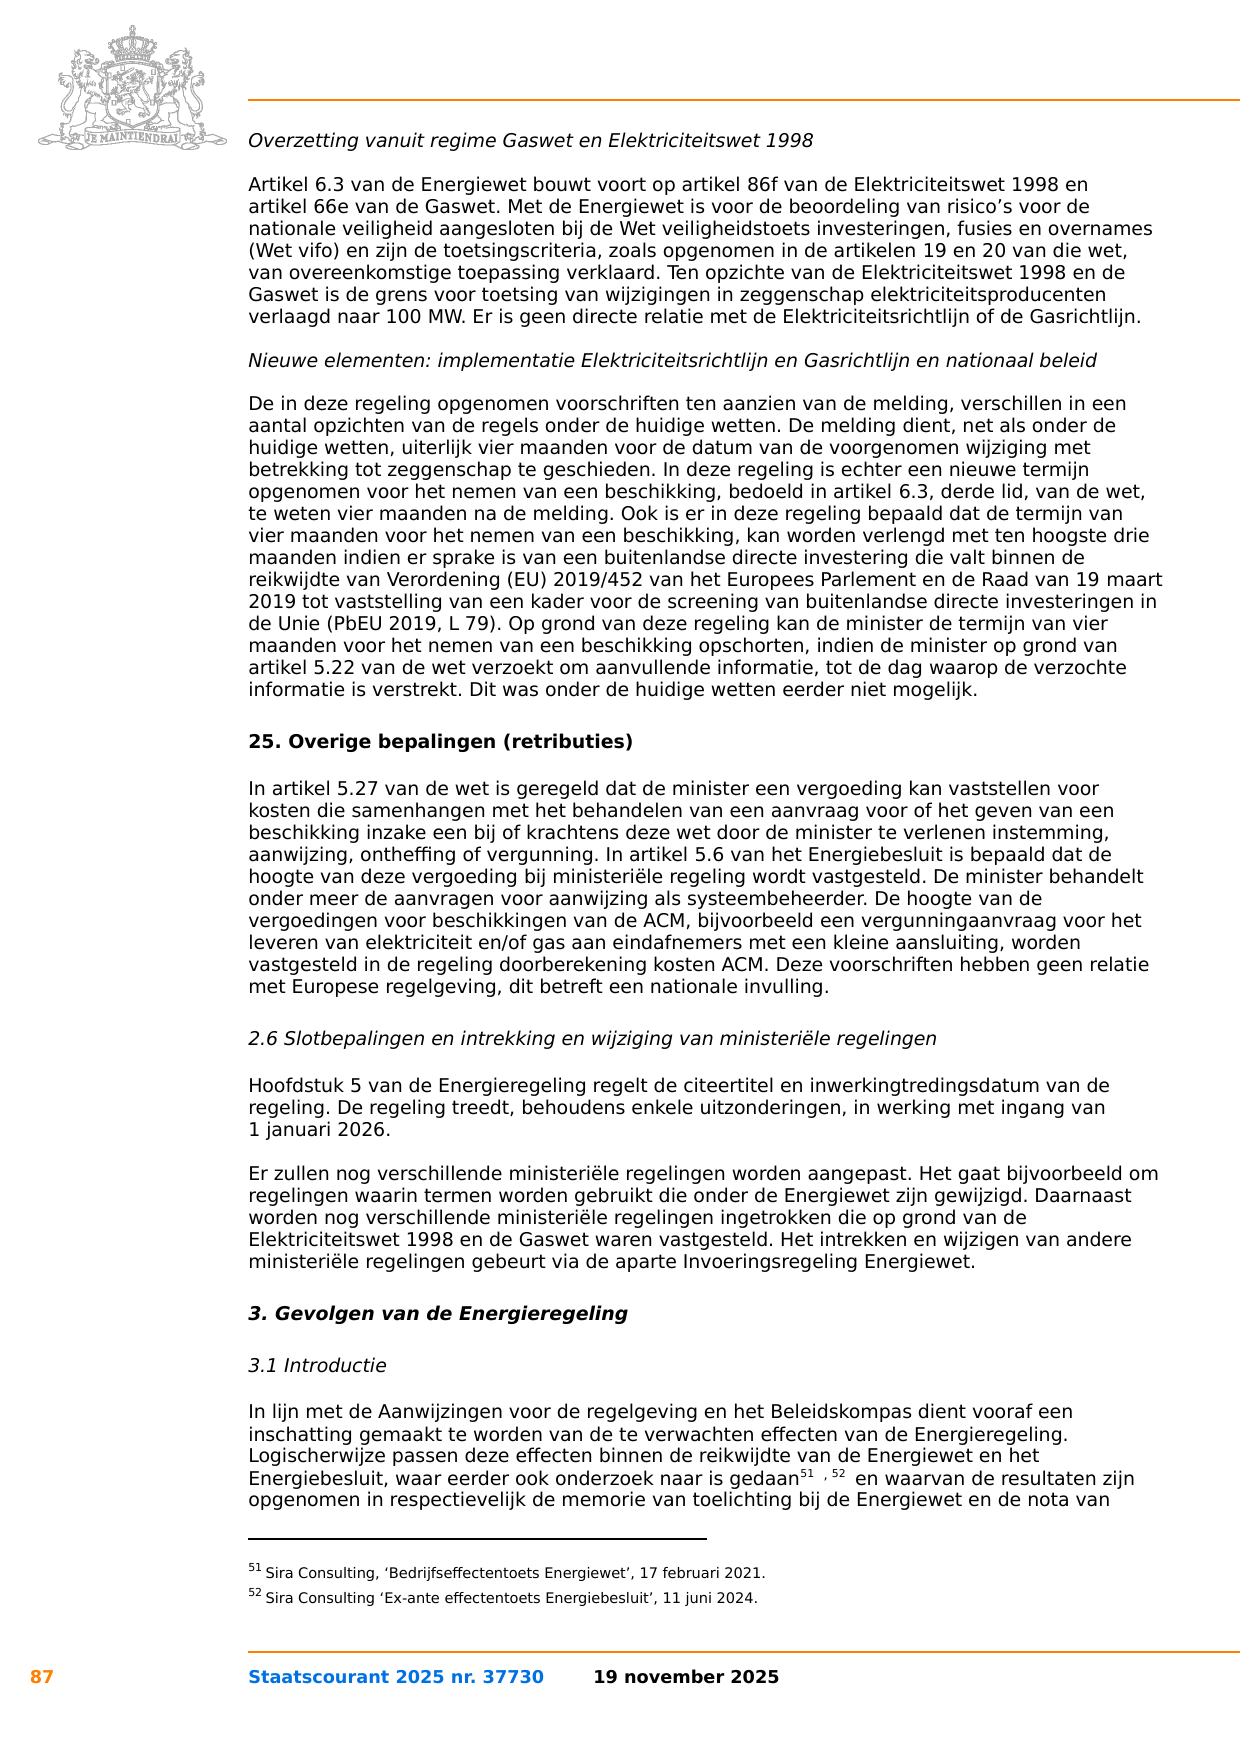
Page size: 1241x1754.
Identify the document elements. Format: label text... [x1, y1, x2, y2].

text Artikel 6.3 van de Energiewet bouwt voort op artikel 86f van de Elektriciteitswet 1998 en artikel 66e van de Gaswet. Met de Energiewet is voor de beoordeling van risico’s voor de nationale veiligheid aangesloten bij de Wet veiligheidstoets investeringen, fusies en overnames (Wet vifo) en zijn de toetsingscriteria, zoals opgenomen in de artikelen 19 en 20 van die wet, van overeenkomstige toepassing verklaard. Ten opzichte van de Elektriciteitswet 1998 en de Gaswet is de grens voor toetsing van wijzigingen in zeggenschap elektriciteitsproducenten verlaagd naar 100 MW. Er is geen directe relatie met de Elektriciteitsrichtlijn of de Gasrichtlijn. [248, 174, 1163, 328]
text Er zullen nog verschillende ministeriële regelingen worden aangepast. Het gaat bijvoorbeeld om regelingen waarin termen worden gebruikt die onder de Energiewet zijn gewijzigd. Daarnaast worden nog verschillende ministeriële regelingen ingetrokken die op grond van de Elektriciteitswet 1998 en de Gaswet waren vastgesteld. Het intrekken en wijzigen van andere ministeriële regelingen gebeurt via de aparte Invoeringsregeling Energiewet. [248, 1163, 1163, 1272]
text De in deze regeling opgenomen voorschriften ten aanzien van de melding, verschillen in een aantal opzichten van de regels onder de huidige wetten. De melding dient, net als onder de huidige wetten, uiterlijk vier maanden voor de datum van de voorgenomen wijziging met betrekking tot zeggenschap te geschieden. In deze regeling is echter een nieuwe termijn opgenomen voor het nemen van een beschikking, bedoeld in artikel 6.3, derde lid, van de wet, te weten vier maanden na de melding. Ook is er in deze regeling bepaald dat de termijn van vier maanden voor het nemen van een beschikking, kan worden verlengd met ten hoogste drie maanden indien er sprake is van een buitenlandse directe investering die valt binnen de reikwijdte van Verordening (EU) 2019/452 van het Europees Parlement en de Raad van 19 maart 2019 tot vaststelling van een kader voor de screening van buitenlandse directe investeringen in de Unie (PbEU 2019, L 79). Op grond van deze regeling kan de minister de termijn van vier maanden voor het nemen van een beschikking opschorten, indien de minister op grond van artikel 5.22 van de wet verzoekt om aanvullende informatie, tot de dag waarop de verzochte informatie is verstrekt. Dit was onder de huidige wetten eerder niet mogelijk. [248, 393, 1163, 701]
subtitle 25. Overige bepalingen (retributies) [248, 731, 1163, 753]
subtitle 2.6 Slotbepalingen en intrekking en wijziging van ministeriële regelingen [248, 1028, 1163, 1050]
text In artikel 5.27 van de wet is geregeld dat de minister een vergoeding kan vaststellen voor kosten die samenhangen met het behandelen van een aanvraag voor of het geven van een beschikking inzake een bij of krachtens deze wet door de minister te verlenen instemming, aanwijzing, ontheffing of vergunning. In artikel 5.6 van het Energiebesluit is bepaald dat de hoogte van deze vergoeding bij ministeriële regeling wordt vastgesteld. De minister behandelt onder meer de aanvragen voor aanwijzing als systeembeheerder. De hoogte van de vergoedingen voor beschikkingen van de ACM, bijvoorbeeld een vergunningaanvraag voor het leveren van elektriciteit en/of gas aan eindafnemers met een kleine aansluiting, worden vastgesteld in de regeling doorberekening kosten ACM. Deze voorschriften hebben geen relatie met Europese regelgeving, dit betreft een nationale invulling. [248, 778, 1163, 998]
text In lijn met de Aanwijzingen voor de regelgeving en het Beleidskompas dient vooraf een inschatting gemaakt te worden van de te verwachten effecten van de Energieregeling. Logischerwijze passen deze effecten binnen de reikwijdte van de Energiewet en het Energiebesluit, waar eerder ook onderzoek naar is gedaan , en waarvan de resultaten zijn opgenomen in respectievelijk de memorie van toelichting bij de Energiewet en de nota van [248, 1401, 1163, 1511]
subtitle 3. Gevolgen van de Energieregeling [248, 1302, 1163, 1324]
text Sira Consulting, ‘Bedrijfseffectentoets Energiewet’, 17 februari 2021. [248, 1561, 1163, 1583]
subtitle Nieuwe elementen: implementatie Elektriciteitsrichtlijn en Gasrichtlijn en nationaal beleid [248, 349, 1163, 371]
text Sira Consulting ‘Ex-ante effectentoets Energiebesluit’, 11 juni 2024. [248, 1586, 1163, 1608]
subtitle 3.1 Introductie [248, 1354, 1163, 1376]
text Hoofdstuk 5 van de Energieregeling regelt de citeertitel en inwerkingtredingsdatum van de regeling. De regeling treedt, behoudens enkele uitzonderingen, in werking met ingang van 1 januari 2026. [248, 1075, 1163, 1141]
subtitle Overzetting vanuit regime Gaswet en Elektriciteitswet 1998 [248, 130, 1163, 152]
picture [38, 25, 227, 150]
